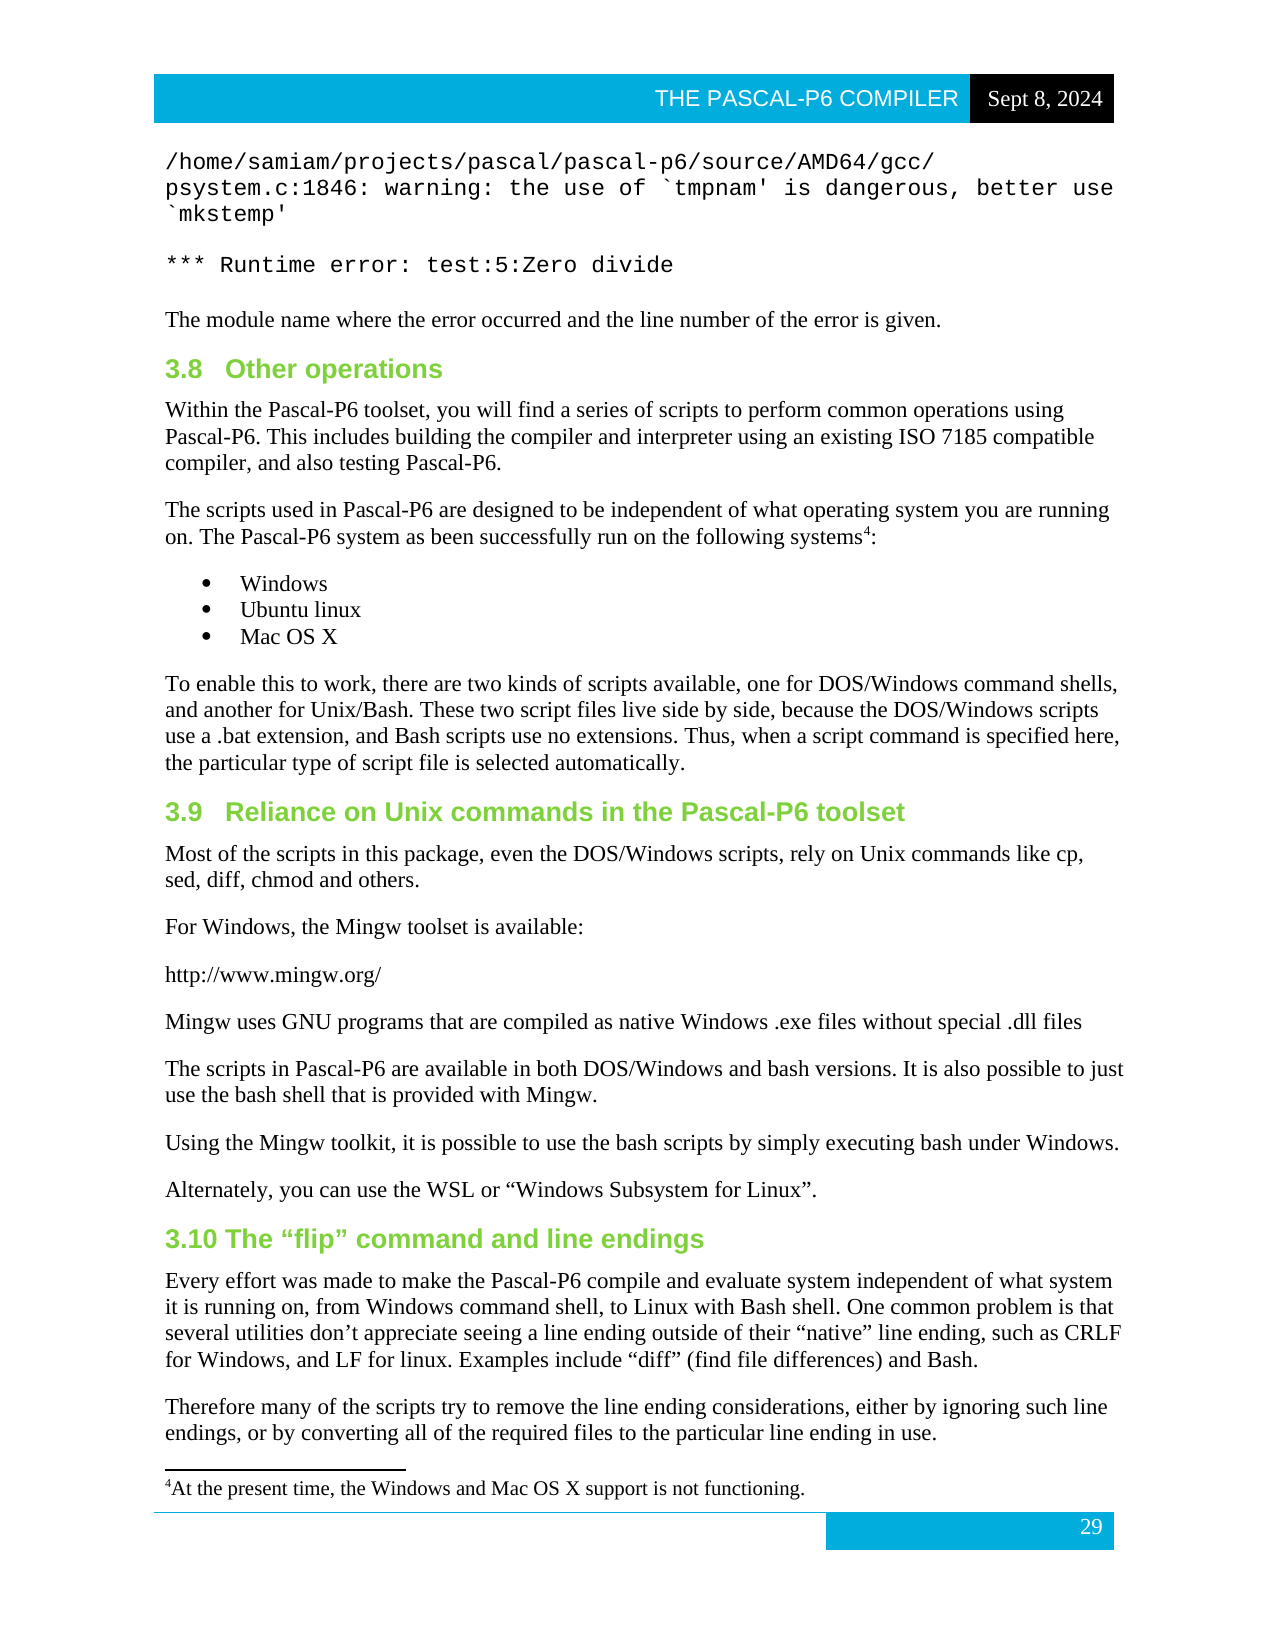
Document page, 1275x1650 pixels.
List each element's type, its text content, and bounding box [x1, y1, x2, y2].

text The module name where the error occurred and the line number of the error is given. [165, 306, 1125, 332]
text To enable this to work, there are two kinds of scripts available, one for DOS/Windows command shells, and another for Unix/Bash. These two script files live side by side, because the DOS/Windows scripts use a .bat extension, and Bash scripts use no extensions. Thus, when a script command is specified here, the particular type of script file is selected automatically. [165, 670, 1125, 775]
text Within the Pascal-P6 toolset, you will find a series of scripts to perform common operations using Pascal-P6. This includes building the compiler and interpreter using an existing ISO 7185 compatible compiler, and also testing Pascal-P6. [165, 397, 1125, 476]
text http://www.mingw.org/ [165, 961, 1125, 987]
text At the present time, the Windows and Mac OS X support is not functioning. [165, 1476, 1125, 1500]
list Ubuntu linux [202, 596, 1125, 623]
subtitle Other operations [165, 353, 1125, 384]
subtitle The “flip” command and line endings [165, 1223, 1125, 1254]
text *** Runtime error: test:5:Zero divide [165, 254, 1125, 280]
list Windows [202, 570, 1125, 596]
text The scripts used in Pascal-P6 are designed to be independent of what operating system you are running on. The Pascal-P6 system as been successfully run on the following systems: [165, 496, 1125, 549]
text Alternately, you can use the WSL or “Windows Subsystem for Linux”. [165, 1176, 1125, 1202]
subtitle Reliance on Unix commands in the Pascal-P6 toolset [165, 796, 1125, 827]
text Most of the scripts in this package, even the DOS/Windows scripts, rely on Unix commands like cp, sed, diff, chmod and others. [165, 840, 1125, 893]
text Therefore many of the scripts try to remove the line ending considerations, either by ignoring such line endings, or by converting all of the required files to the particular line ending in use. [165, 1393, 1125, 1446]
text Every effort was made to make the Pascal-P6 compile and evaluate system independent of what system it is running on, from Windows command shell, to Linux with Bash shell. One common problem is that several utilities don’t appreciate seeing a line ending outside of their “native” line ending, such as CRLF for Windows, and LF for linux. Examples include “diff” (find file differences) and Bash. [165, 1267, 1125, 1372]
list Mac OS X [202, 623, 1125, 649]
text Using the Mingw toolkit, it is possible to use the bash scripts by simply executing bash under Windows. [165, 1128, 1125, 1155]
text The scripts in Pascal-P6 are available in both DOS/Windows and bash versions. It is also possible to just use the bash shell that is provided with Mingw. [165, 1055, 1125, 1108]
text /home/samiam/projects/pascal/pascal-p6/source/AMD64/gcc/psystem.c:1846: warning: the use of `tmpnam' is dangerous, better use `mkstemp' [165, 150, 1125, 228]
text Mingw uses GNU programs that are compiled as native Windows .exe files without special .dll files [165, 1008, 1125, 1034]
text For Windows, the Mingw toolset is available: [165, 913, 1125, 940]
